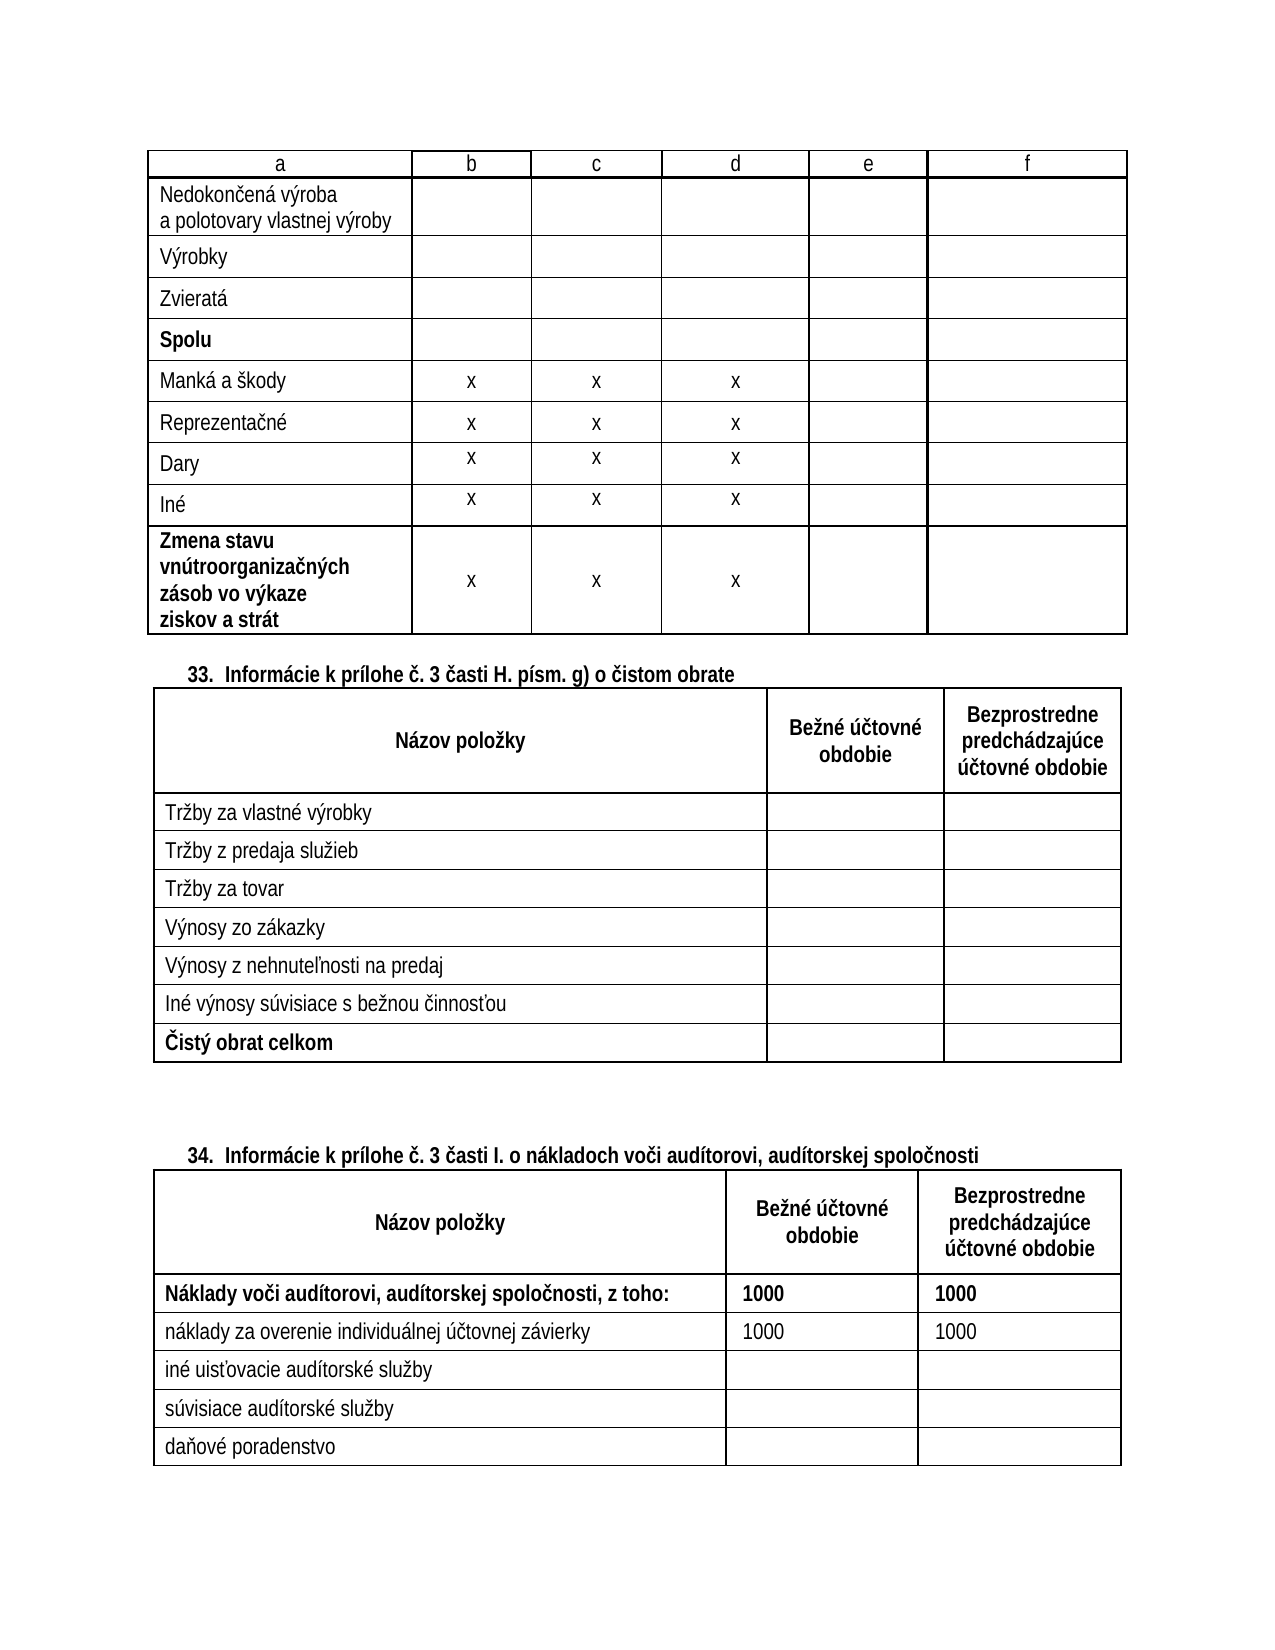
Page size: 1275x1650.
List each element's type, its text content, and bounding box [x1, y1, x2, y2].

table_cell [768, 1024, 943, 1061]
table_cell Čistý obrat celkom [155, 1024, 766, 1061]
table_cell 1000 [727, 1313, 917, 1350]
table_cell [810, 527, 926, 632]
table_header Bežné účtovné obdobie [727, 1171, 917, 1273]
table_cell [810, 485, 926, 525]
table_cell [929, 402, 1126, 442]
table_cell [768, 985, 943, 1022]
table_cell Tržby z predaja služieb [155, 831, 766, 869]
table_cell x [532, 485, 661, 525]
table_cell [768, 947, 943, 984]
table_cell x [662, 443, 808, 483]
table_cell Výnosy z nehnuteľnosti na predaj [155, 947, 766, 984]
table_cell Dary [149, 443, 411, 483]
table_cell d [663, 151, 808, 176]
table_cell [929, 361, 1126, 401]
table_cell b [413, 152, 530, 176]
table_cell [810, 236, 926, 277]
table_cell [768, 831, 943, 869]
table_cell [727, 1428, 917, 1465]
table_header Bezprostredne predchádzajúce účtovné obdobie [945, 689, 1120, 792]
table_cell x [532, 361, 661, 401]
table_cell [810, 278, 926, 318]
table_cell a [149, 151, 411, 176]
table_cell [945, 870, 1120, 907]
table_cell x [532, 402, 661, 442]
table_cell [532, 179, 661, 235]
table_cell [929, 485, 1126, 525]
table_cell súvisiace audítorské služby [155, 1390, 725, 1427]
table_cell [662, 278, 808, 318]
table_cell x [413, 402, 531, 442]
table_cell [919, 1390, 1120, 1427]
table_cell daňové poradenstvo [155, 1428, 725, 1465]
table_cell [727, 1351, 917, 1388]
table_cell [929, 236, 1126, 277]
table_cell [413, 278, 531, 318]
table_cell [810, 443, 926, 483]
table_cell [768, 870, 943, 907]
table_cell Zvieratá [149, 278, 411, 318]
table_cell [768, 794, 943, 830]
table_cell [810, 361, 926, 401]
table_cell [662, 319, 808, 359]
table_cell [662, 179, 808, 235]
table_cell Zmena stavu vnútroorganizačných zásob vo výkaze ziskov a strát [149, 527, 411, 632]
table_cell [532, 236, 661, 277]
table_cell 1000 [919, 1275, 1120, 1312]
table_cell x [413, 361, 531, 401]
table_cell [919, 1428, 1120, 1465]
table_cell [945, 985, 1120, 1022]
table_cell x [662, 527, 808, 632]
table_header Bezprostredne predchádzajúce účtovné obdobie [919, 1171, 1120, 1273]
table_cell Výnosy zo zákazky [155, 908, 766, 946]
table_cell náklady za overenie individuálnej účtovnej závierky [155, 1313, 725, 1350]
text 34. Informácie k prílohe č. 3 časti I. o nákladoch voči audítorovi, audítorskej spoločnosti [187, 1142, 1087, 1168]
table_cell c [532, 151, 661, 176]
table_cell [919, 1351, 1120, 1388]
table_cell e [810, 151, 926, 176]
table_cell Tržby za tovar [155, 870, 766, 907]
table_cell [945, 831, 1120, 869]
table_cell [810, 179, 926, 235]
table_cell [810, 402, 926, 442]
table_cell iné uisťovacie audítorské služby [155, 1351, 725, 1388]
table_cell [929, 443, 1126, 483]
table_cell Manká a škody [149, 361, 411, 401]
table_cell Iné výnosy súvisiace s bežnou činnosťou [155, 985, 766, 1022]
table_cell [945, 1024, 1120, 1061]
table_cell Náklady voči audítorovi, audítorskej spoločnosti, z toho: [155, 1275, 725, 1312]
table_header Názov položky [155, 1171, 725, 1273]
table_cell x [662, 402, 808, 442]
table_cell [929, 278, 1126, 318]
table_cell 1000 [919, 1313, 1120, 1350]
table_cell Reprezentačné [149, 402, 411, 442]
table_cell x [413, 443, 531, 483]
table_cell [413, 236, 531, 277]
table_header Názov položky [155, 689, 766, 792]
table_cell x [662, 485, 808, 525]
table_cell x [662, 361, 808, 401]
table_header Bežné účtovné obdobie [768, 689, 943, 792]
table_cell x [532, 527, 661, 632]
table_cell [768, 908, 943, 946]
table_cell Výrobky [149, 236, 411, 277]
table_cell x [413, 527, 531, 632]
table_cell [945, 908, 1120, 946]
table_cell [945, 794, 1120, 830]
table_cell [413, 319, 531, 359]
table_cell Iné [149, 485, 411, 525]
table_cell 1000 [727, 1275, 917, 1312]
table_cell [532, 319, 661, 359]
table_cell [810, 319, 926, 359]
table_cell x [413, 485, 531, 525]
table_cell Nedokončená výroba a polotovary vlastnej výroby [149, 179, 411, 235]
table_cell Spolu [149, 319, 411, 359]
table_cell f [929, 151, 1126, 176]
table_cell [945, 947, 1120, 984]
table_cell [662, 236, 808, 277]
table_cell [727, 1390, 917, 1427]
text 33. Informácie k prílohe č. 3 časti H. písm. g) o čistom obrate [187, 661, 1087, 687]
table_cell Tržby za vlastné výrobky [155, 794, 766, 830]
table_cell [929, 179, 1126, 235]
table_cell [929, 527, 1126, 632]
table_cell [929, 319, 1126, 359]
table_cell x [532, 443, 661, 483]
table_cell [532, 278, 661, 318]
table_cell [413, 179, 531, 235]
